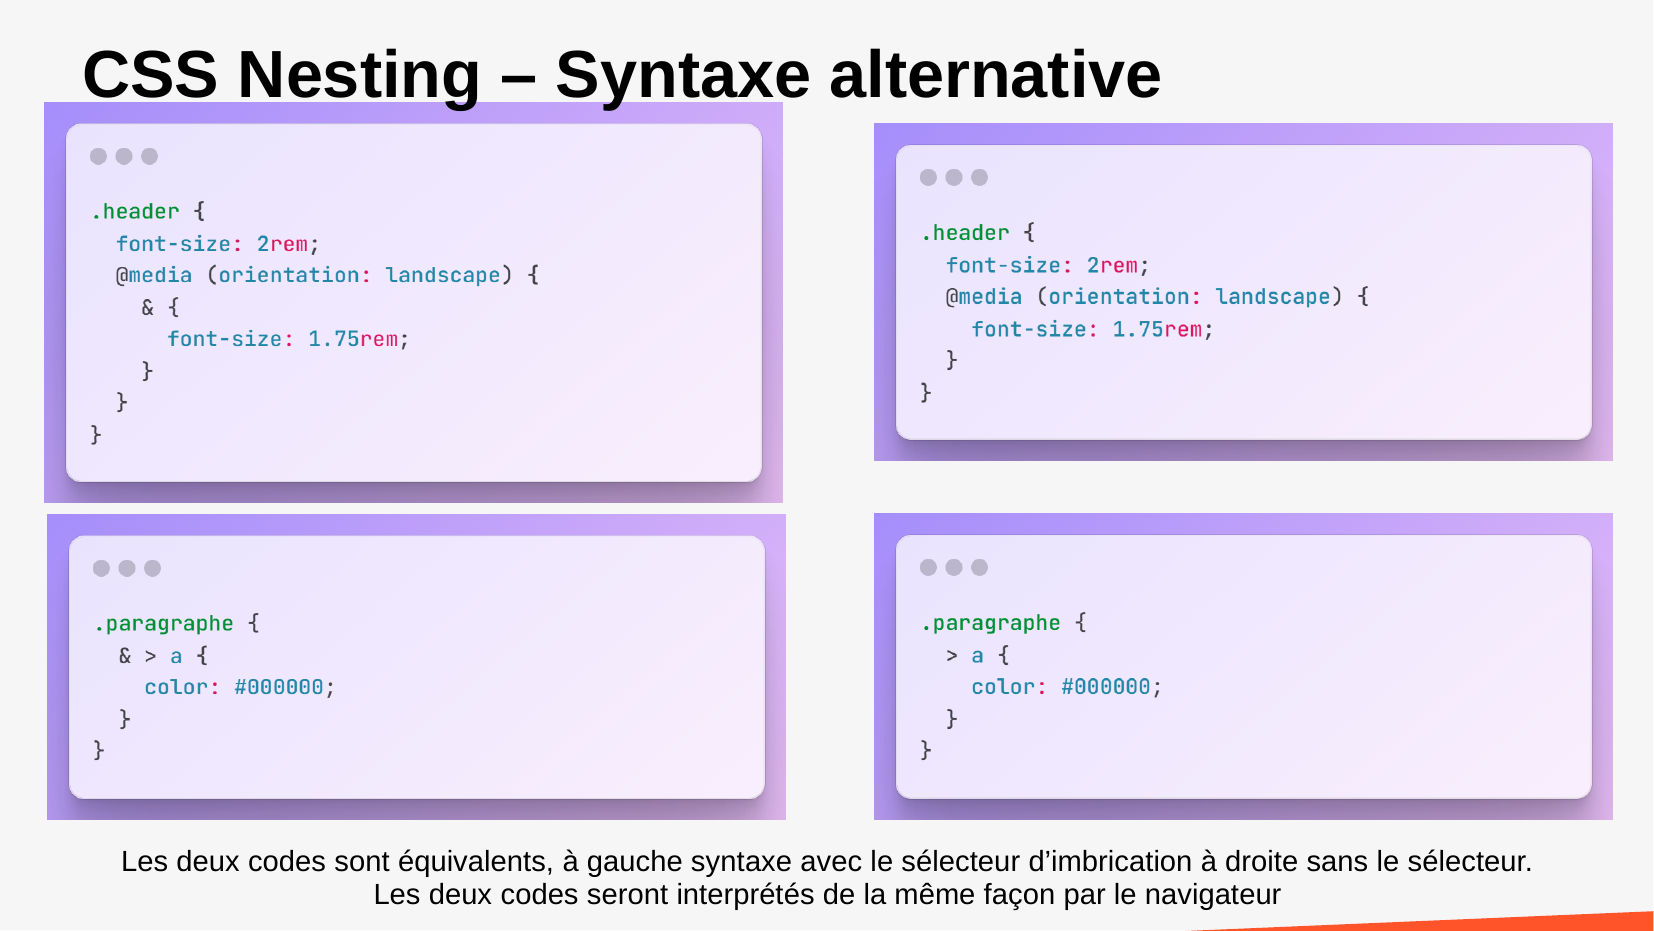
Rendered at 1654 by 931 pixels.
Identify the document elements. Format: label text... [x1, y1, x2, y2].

text_box [1185, 911, 1654, 931]
title CSS Nesting – Syntaxe alternative [82, 37, 1571, 114]
picture [874, 123, 1613, 461]
picture [47, 514, 786, 820]
picture [44, 102, 783, 503]
text_box Les deux codes sont équivalents, à gauche syntaxe avec le sélecteur d’imbrication à droite sans le sélecteur. Les deux codes seront interprétés de la même façon par le navigateur [91, 837, 1565, 922]
picture [874, 513, 1613, 820]
